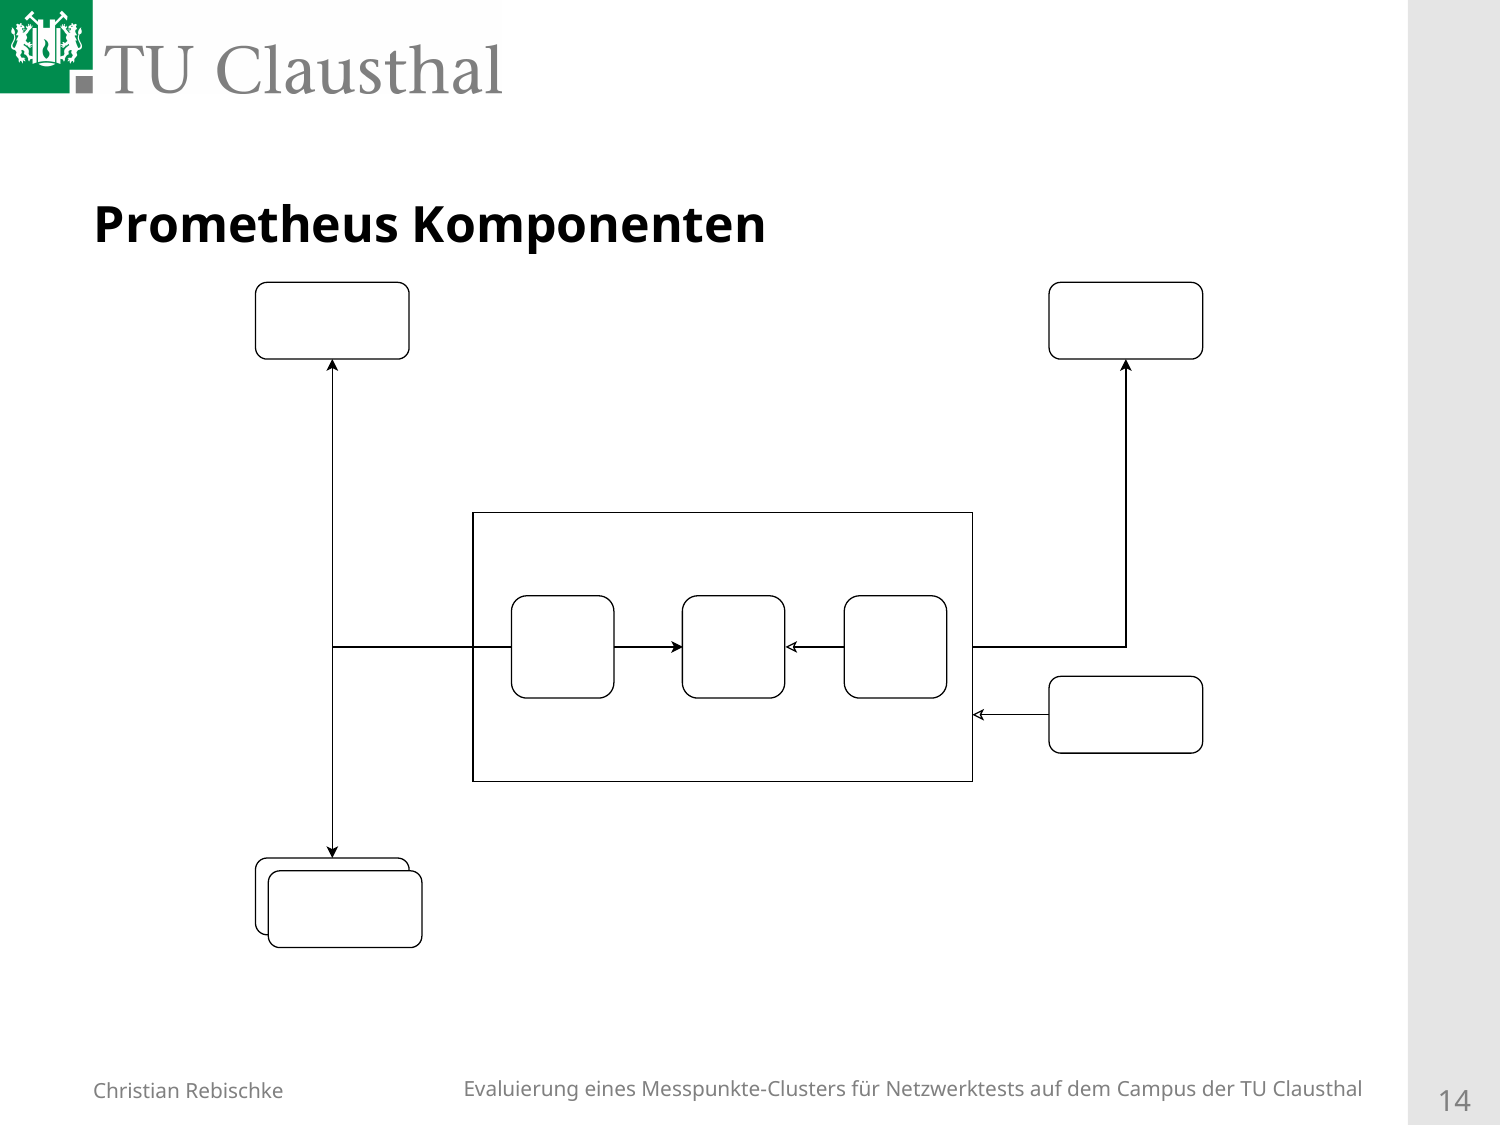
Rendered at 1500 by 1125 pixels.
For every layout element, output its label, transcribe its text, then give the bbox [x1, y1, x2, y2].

title Prometheus Komponenten [79, 184, 1375, 279]
picture [0, 0, 502, 94]
picture [254, 280, 1203, 949]
